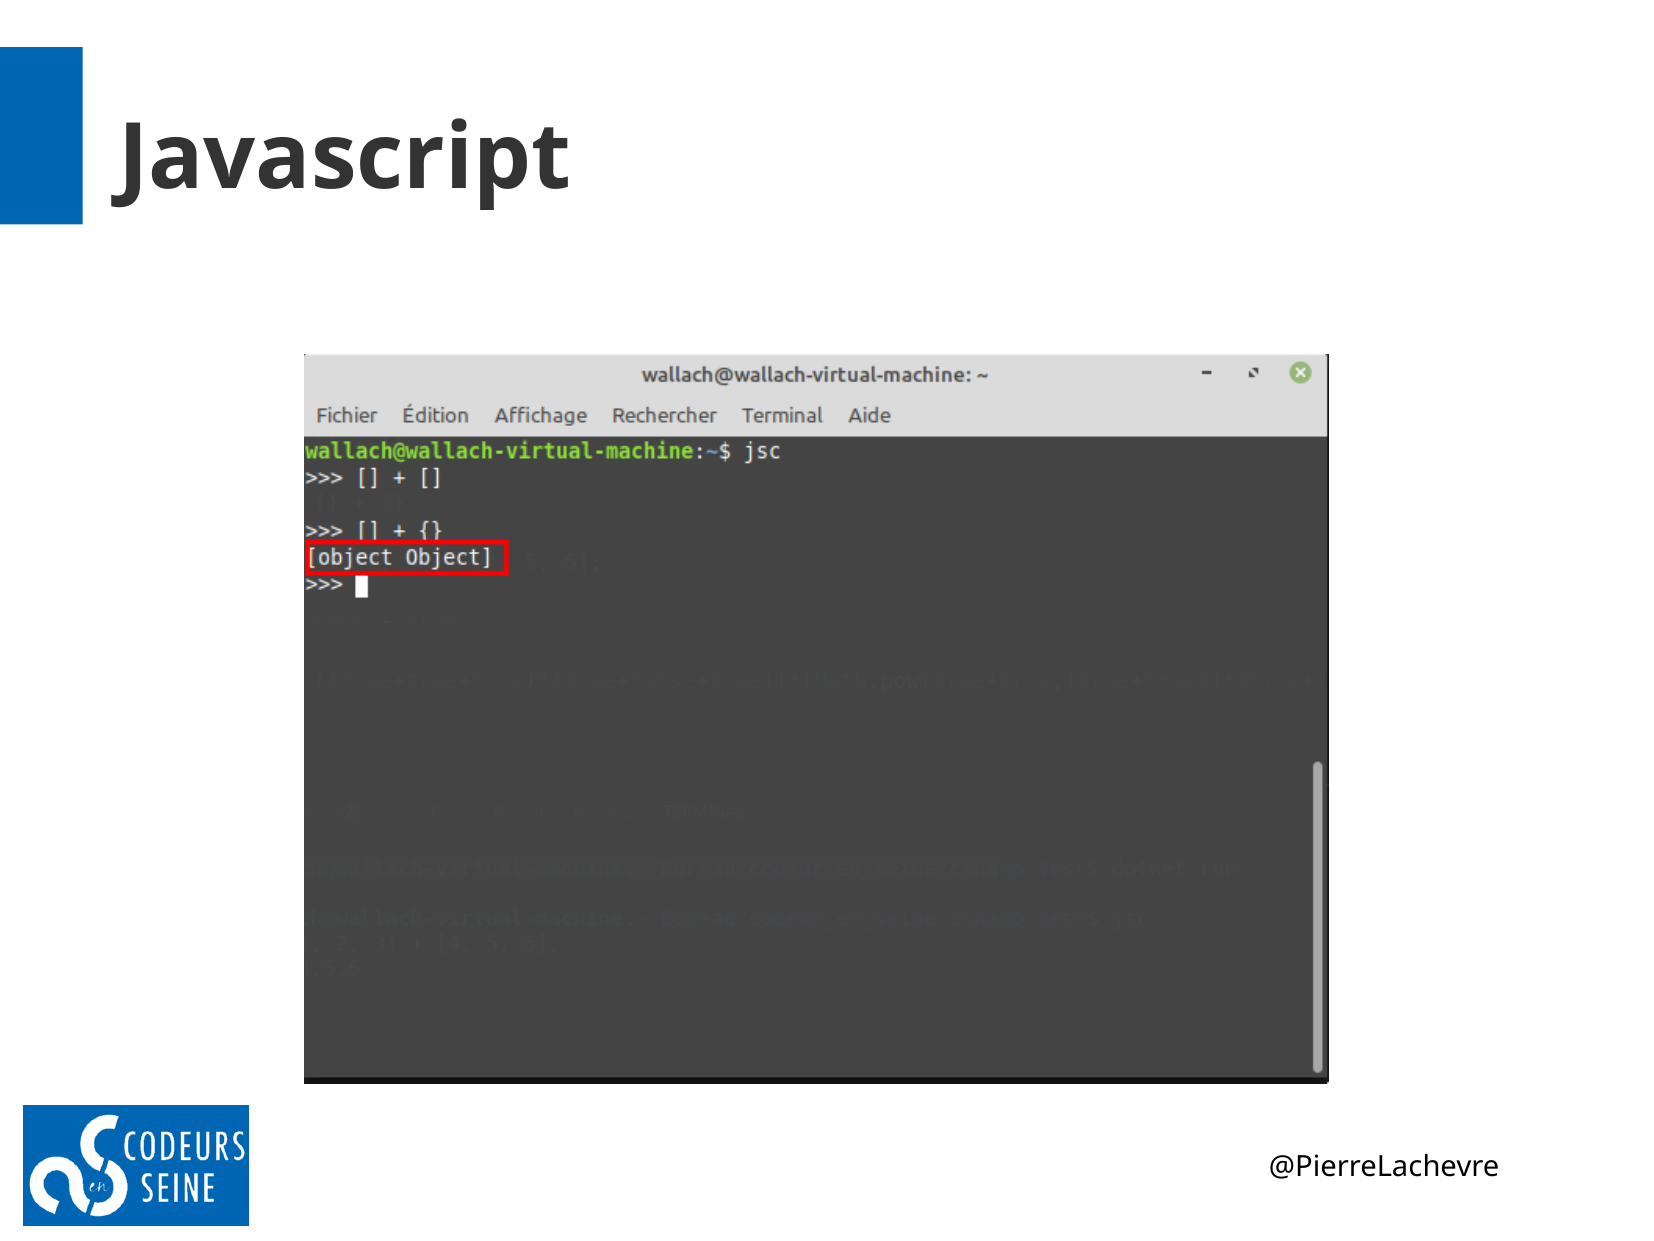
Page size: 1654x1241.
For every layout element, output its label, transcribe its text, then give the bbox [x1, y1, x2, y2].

title Javascript [118, 49, 1571, 257]
picture [23, 1105, 249, 1226]
picture [304, 354, 1329, 1085]
